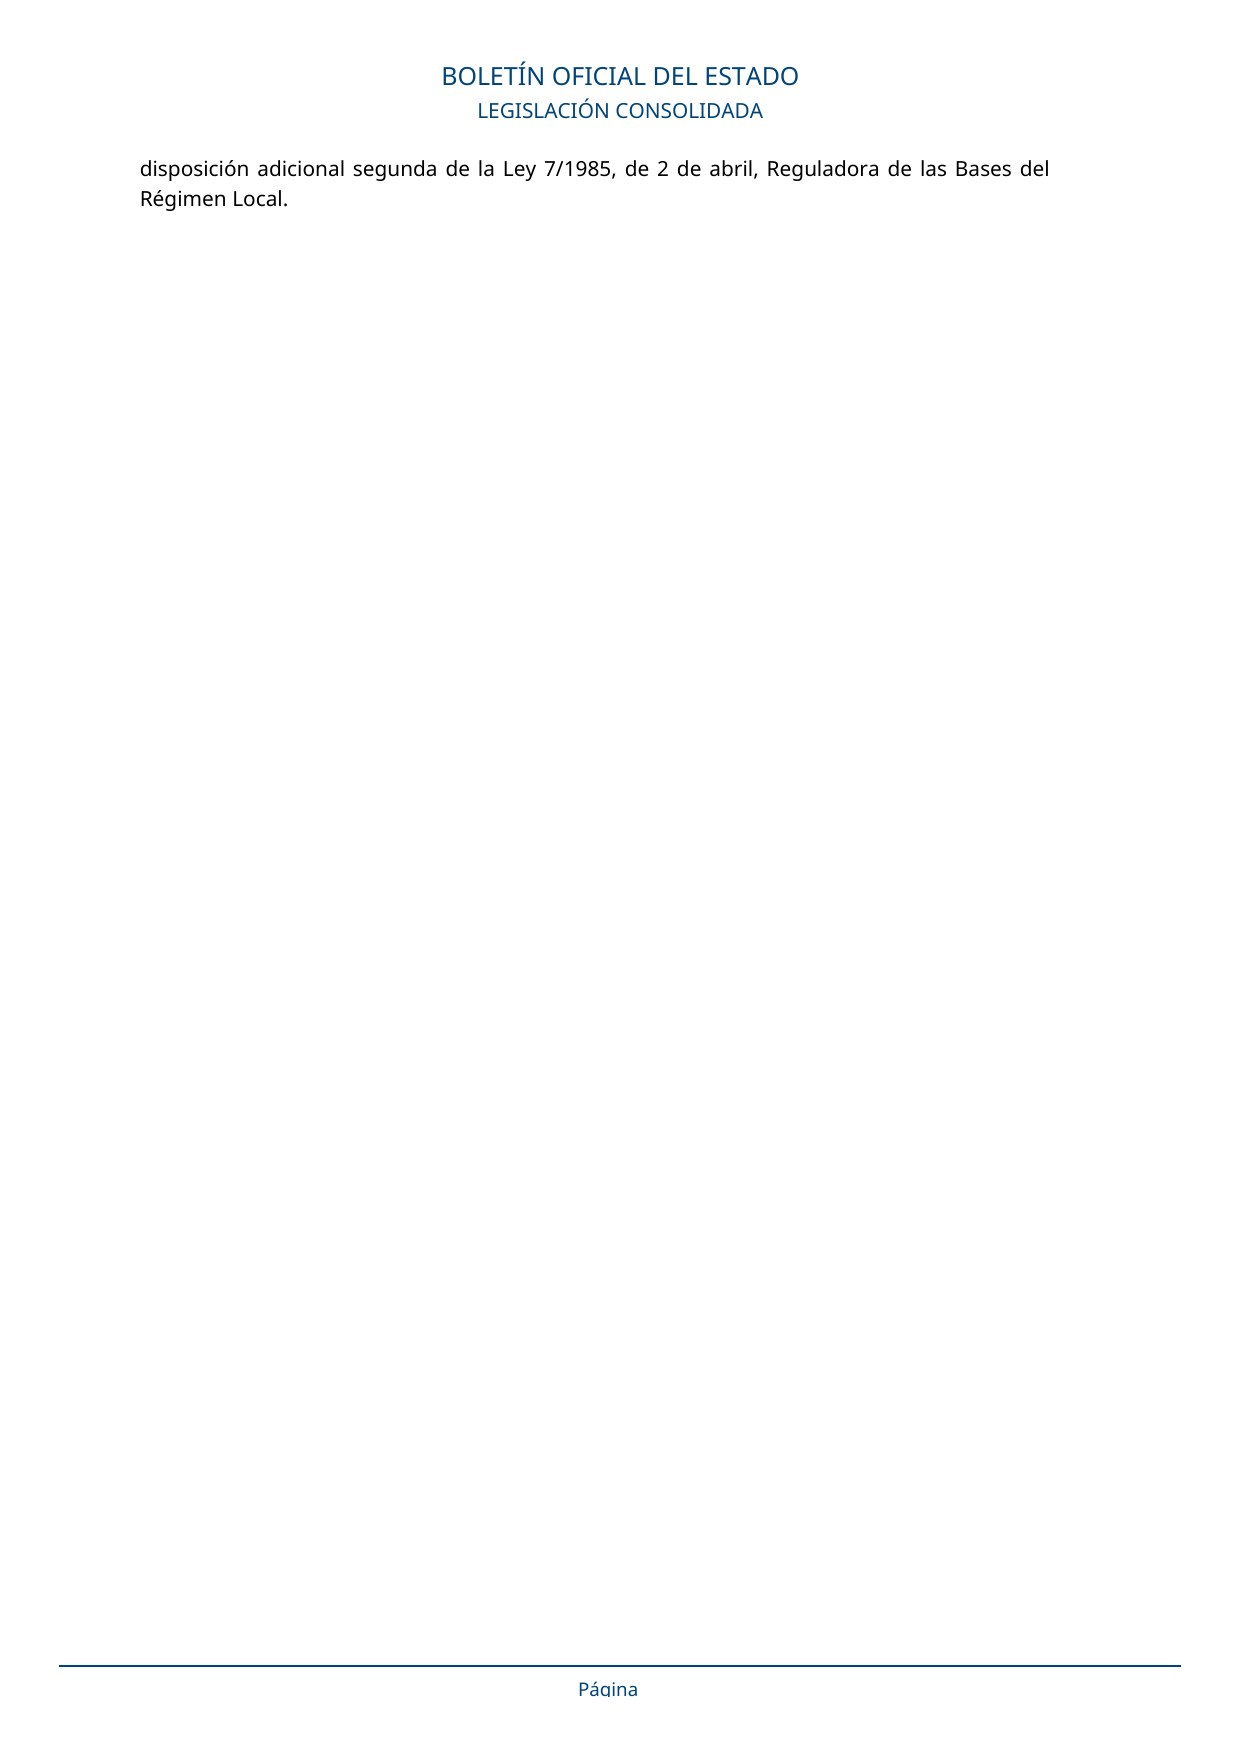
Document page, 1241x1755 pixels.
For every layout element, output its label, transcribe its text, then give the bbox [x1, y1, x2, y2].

text disposición adicional segunda de la Ley 7/1985, de 2 de abril, Reguladora de las Bases del Régimen Local. [139, 154, 1052, 212]
